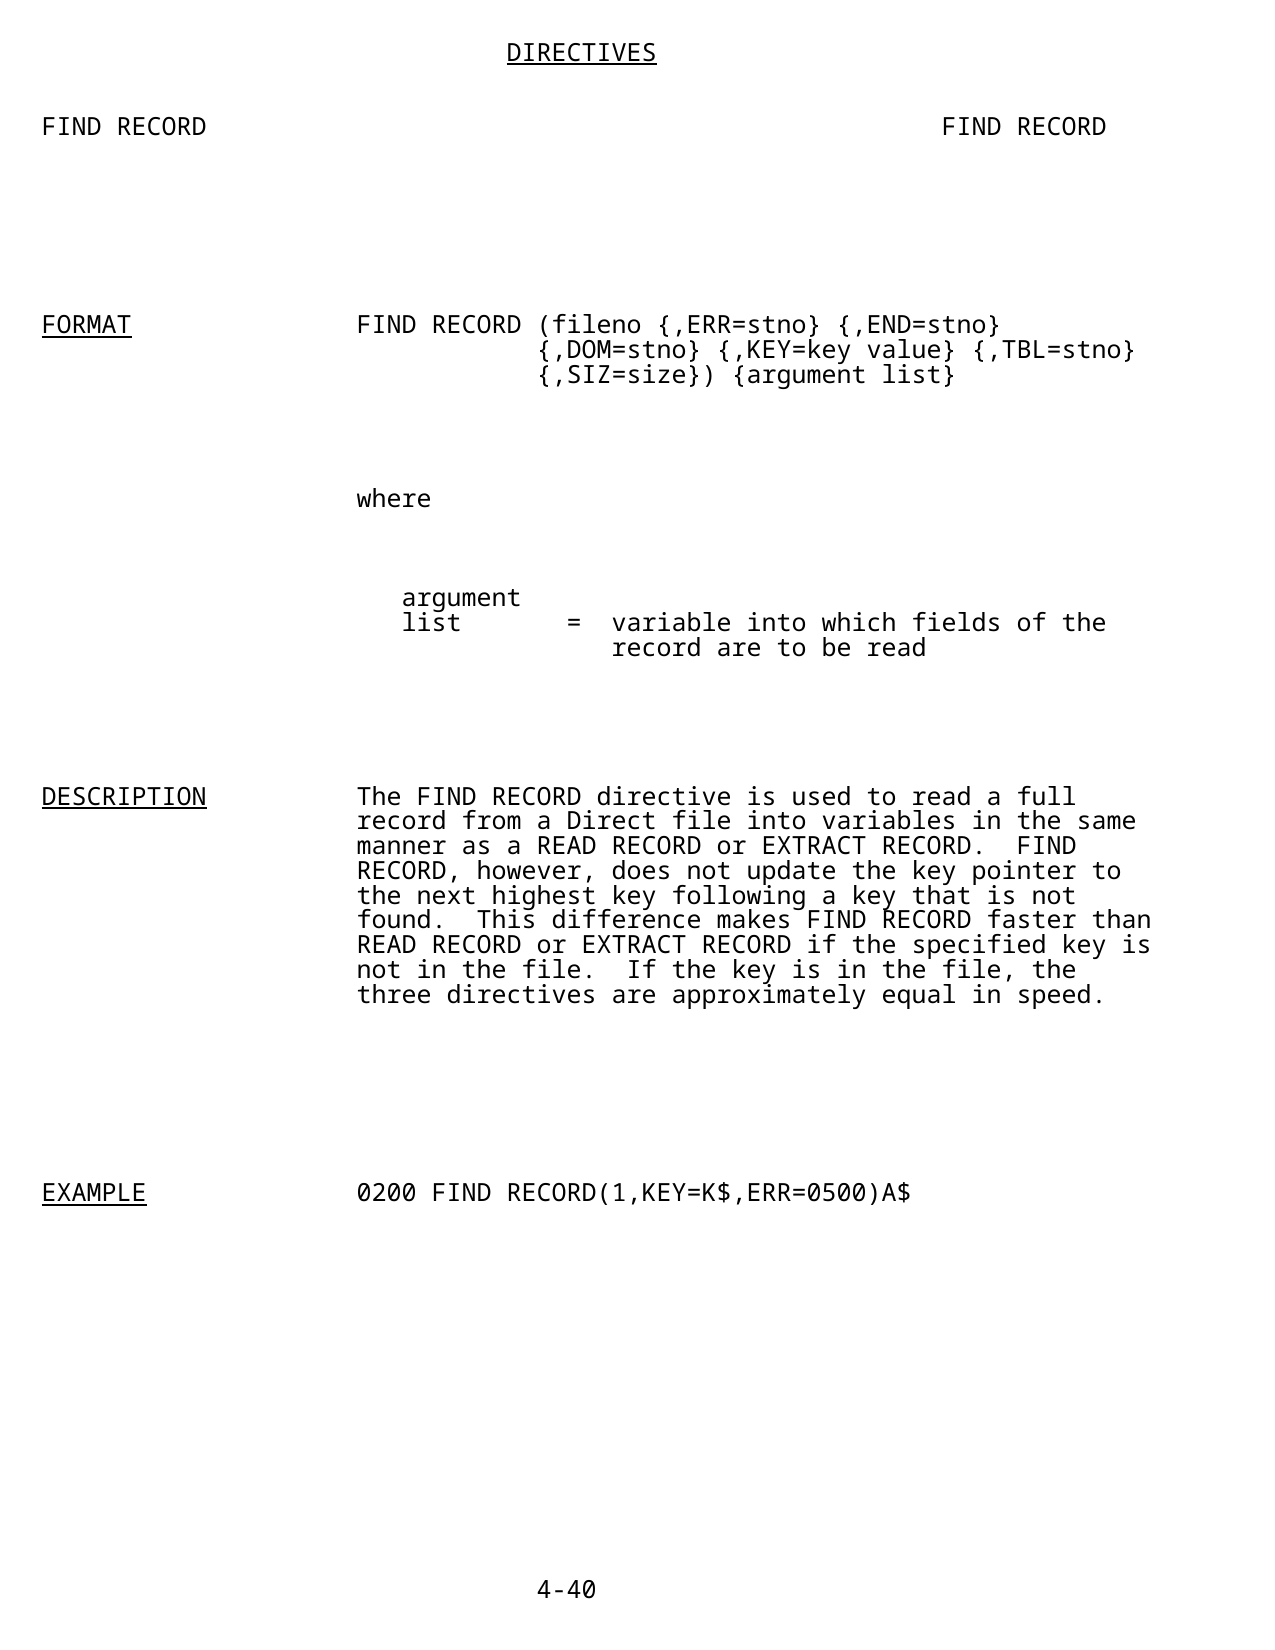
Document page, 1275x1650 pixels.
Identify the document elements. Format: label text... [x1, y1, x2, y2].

text RECORD, however, does not update the key pointer to [41, 859, 1234, 884]
text DIRECTIVES [41, 41, 1234, 66]
text READ RECORD or EXTRACT RECORD if the specified key is [41, 934, 1234, 959]
text {,DOM=stno} {,KEY=key value} {,TBL=stno} [41, 339, 1234, 364]
text {,SIZ=size}) {argument list} [41, 364, 1234, 388]
text DESCRIPTION The FIND RECORD directive is used to read a full [41, 785, 1234, 810]
text not in the file. If the key is in the file, the [41, 959, 1234, 983]
text 4-40 [41, 1578, 1234, 1603]
text list = variable into which fields of the [41, 612, 1234, 636]
text where [41, 488, 1234, 512]
text argument [41, 587, 1234, 612]
text record from a Direct file into variables in the same [41, 810, 1234, 835]
text the next highest key following a key that is not [41, 884, 1234, 909]
text EXAMPLE 0200 FIND RECORD(1,KEY=K$,ERR=0500)A$ [41, 1182, 1234, 1207]
text FIND RECORD FIND RECORD [41, 116, 1234, 141]
text record are to be read [41, 636, 1234, 661]
text found. This difference makes FIND RECORD faster than [41, 909, 1234, 934]
text manner as a READ RECORD or EXTRACT RECORD. FIND [41, 835, 1234, 859]
text three directives are approximately equal in speed. [41, 983, 1234, 1008]
text FORMAT FIND RECORD (fileno {,ERR=stno} {,END=stno} [41, 314, 1234, 339]
